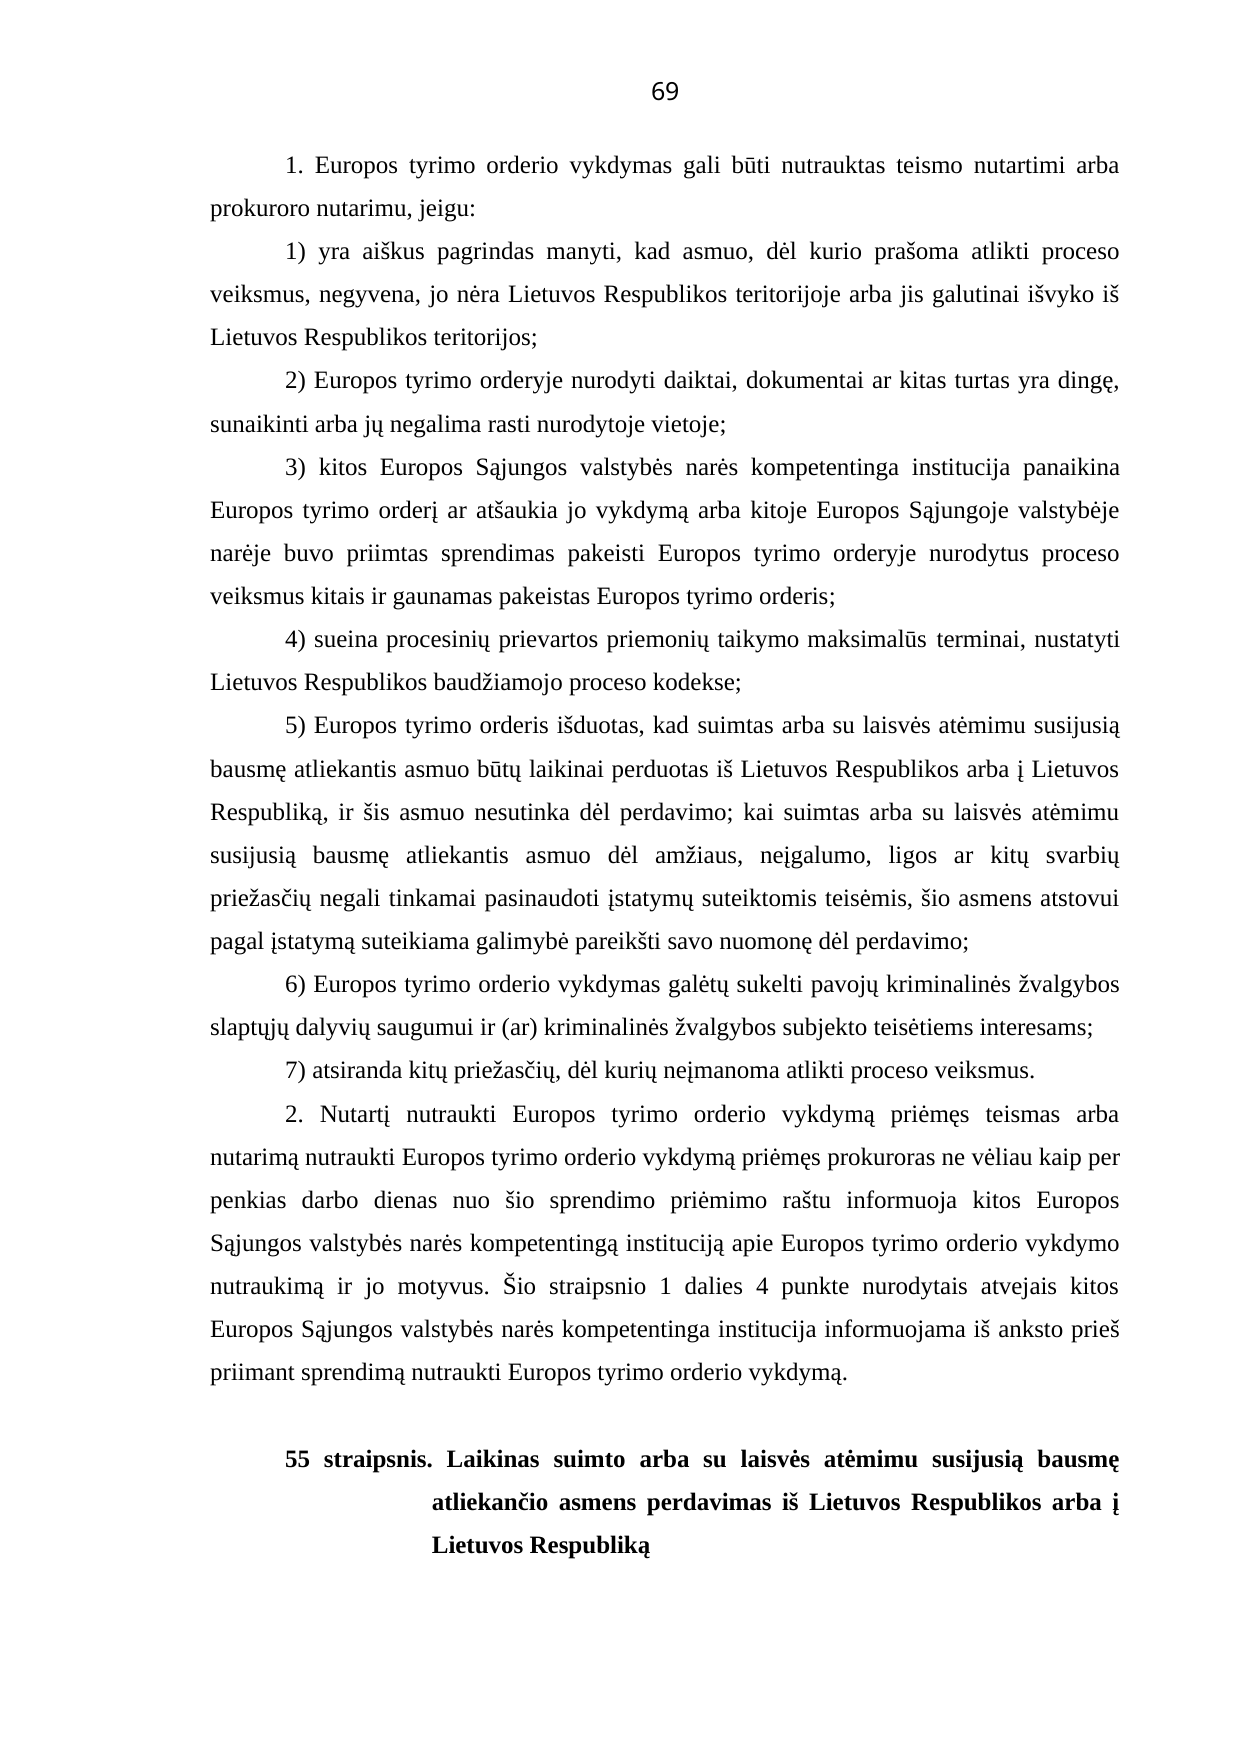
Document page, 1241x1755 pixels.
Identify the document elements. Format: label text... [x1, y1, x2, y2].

text 7) atsiranda kitų priežasčių, dėl kurių neįmanoma atlikti proceso veiksmus. [210, 1056, 1120, 1084]
text 1) yra aiškus pagrindas manyti, kad asmuo, dėl kurio prašoma atlikti proceso veiksmus, negyvena, jo nėra Lietuvos Respublikos teritorijoje arba jis galutinai išvyko iš Lietuvos Respublikos teritorijos; [210, 236, 1120, 351]
text 3) kitos Europos Sąjungos valstybės narės kompetentinga institucija panaikina Europos tyrimo orderį ar atšaukia jo vykdymą arba kitoje Europos Sąjungoje valstybėje narėje buvo priimtas sprendimas pakeisti Europos tyrimo orderyje nurodytus proceso veiksmus kitais ir gaunamas pakeistas Europos tyrimo orderis; [210, 452, 1120, 610]
text 1. Europos tyrimo orderio vykdymas gali būti nutrauktas teismo nutartimi arba prokuroro nutarimu, jeigu: [210, 150, 1120, 222]
text 2) Europos tyrimo orderyje nurodyti daiktai, dokumentai ar kitas turtas yra dingę, sunaikinti arba jų negalima rasti nurodytoje vietoje; [210, 366, 1120, 437]
text 55 straipsnis. Laikinas suimto arba su laisvės atėmimu susijusią bausmę atliekančio asmens perdavimas iš Lietuvos Respublikos arba į Lietuvos Respubliką [285, 1444, 1120, 1559]
text 5) Europos tyrimo orderis išduotas, kad suimtas arba su laisvės atėmimu susijusią bausmę atliekantis asmuo būtų laikinai perduotas iš Lietuvos Respublikos arba į Lietuvos Respubliką, ir šis asmuo nesutinka dėl perdavimo; kai suimtas arba su laisvės atėmimu susijusią bausmę atliekantis asmuo dėl amžiaus, neįgalumo, ligos ar kitų svarbių priežasčių negali tinkamai pasinaudoti įstatymų suteiktomis teisėmis, šio asmens atstovui pagal įstatymą suteikiama galimybė pareikšti savo nuomonę dėl perdavimo; [210, 711, 1120, 955]
text 6) Europos tyrimo orderio vykdymas galėtų sukelti pavojų kriminalinės žvalgybos slaptųjų dalyvių saugumui ir (ar) kriminalinės žvalgybos subjekto teisėtiems interesams; [210, 969, 1120, 1041]
text 2. Nutartį nutraukti Europos tyrimo orderio vykdymą priėmęs teismas arba nutarimą nutraukti Europos tyrimo orderio vykdymą priėmęs prokuroras ne vėliau kaip per penkias darbo dienas nuo šio sprendimo priėmimo raštu informuoja kitos Europos Sąjungos valstybės narės kompetentingą instituciją apie Europos tyrimo orderio vykdymo nutraukimą ir jo motyvus. Šio straipsnio 1 dalies 4 punkte nurodytais atvejais kitos Europos Sąjungos valstybės narės kompetentinga institucija informuojama iš anksto prieš priimant sprendimą nutraukti Europos tyrimo orderio vykdymą. [210, 1099, 1120, 1386]
text 4) sueina procesinių prievartos priemonių taikymo maksimalūs terminai, nustatyti Lietuvos Respublikos baudžiamojo proceso kodekse; [210, 624, 1120, 696]
